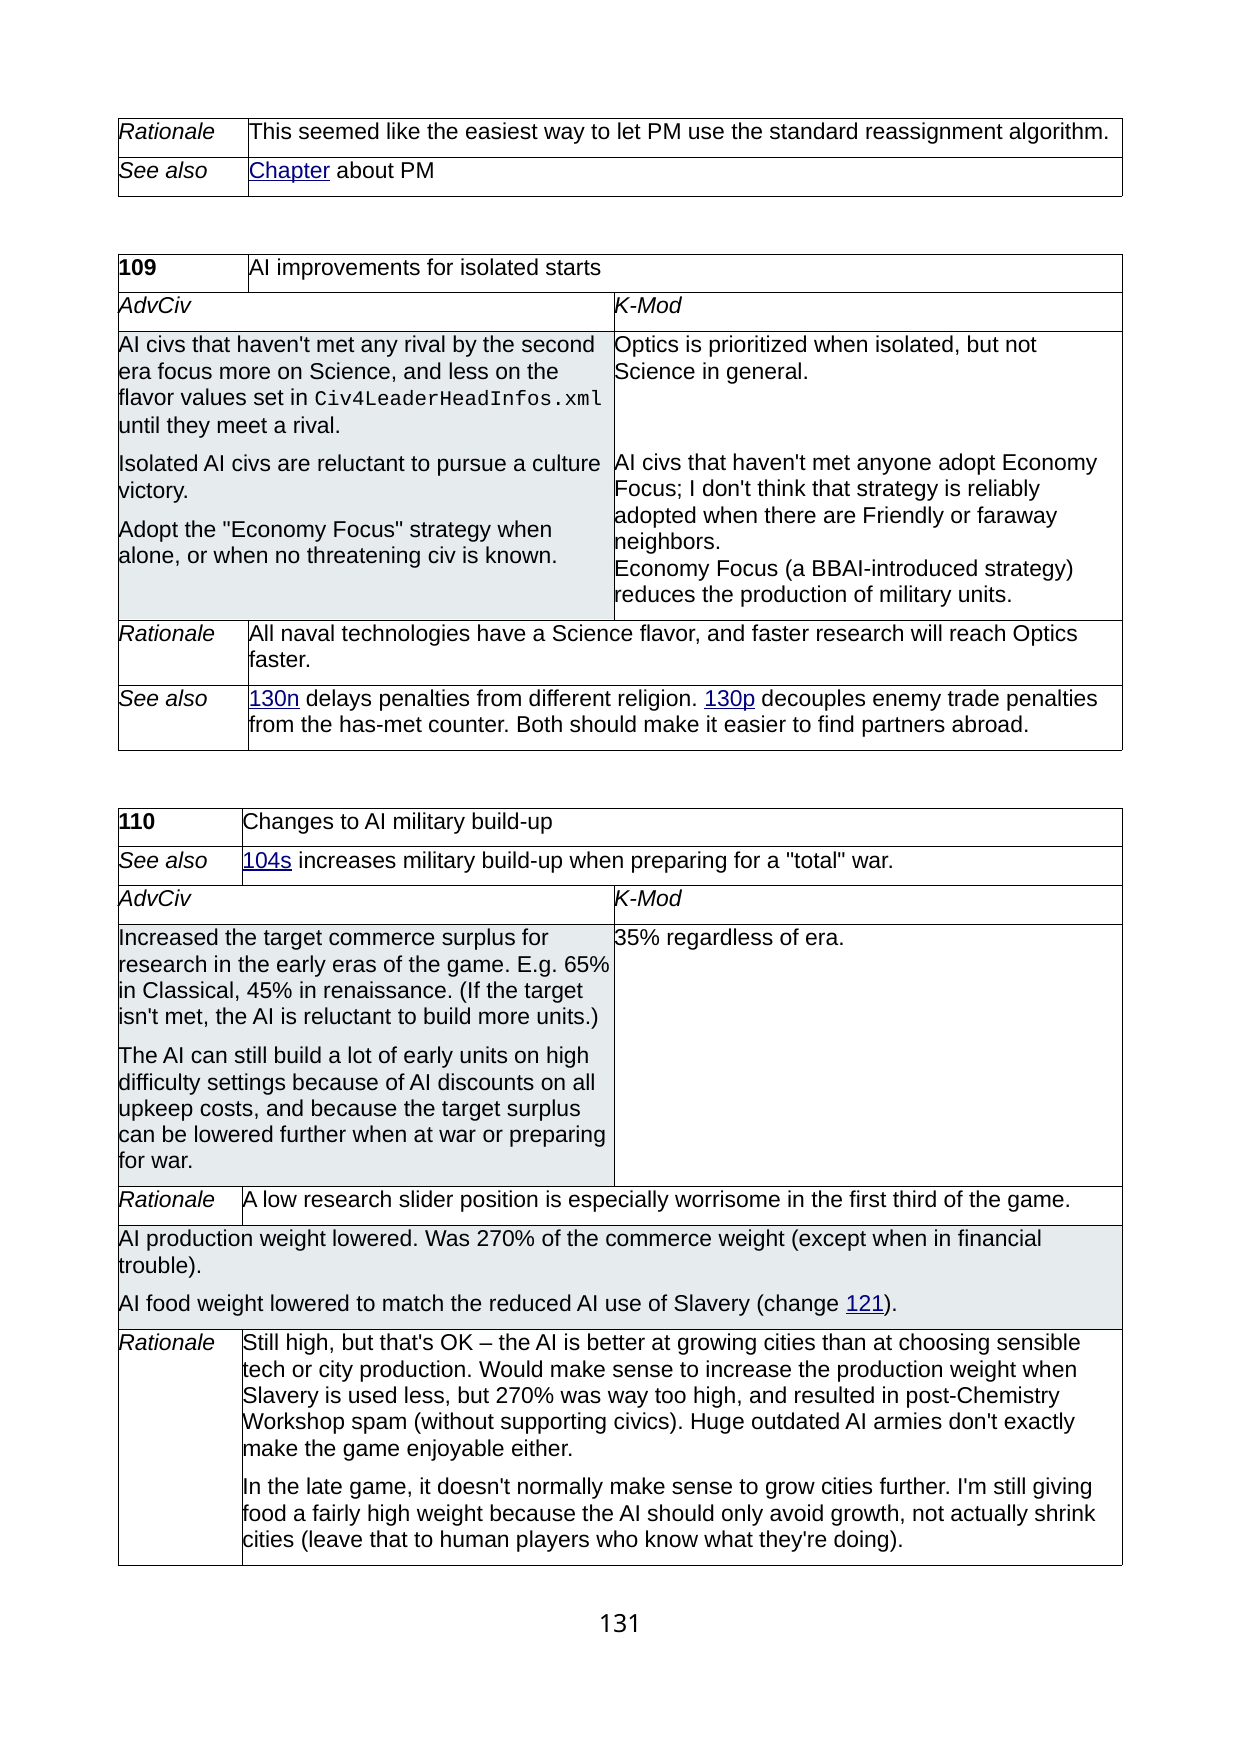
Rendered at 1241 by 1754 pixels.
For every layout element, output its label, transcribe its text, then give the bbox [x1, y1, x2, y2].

table_cell See also [119, 158, 248, 196]
table_cell Rationale [119, 1187, 242, 1225]
table_cell A low research slider position is especially worrisome in the first third of the game. [243, 1187, 1122, 1225]
table_cell This seemed like the easiest way to let PM use the standard reassignment algorithm. [249, 119, 1122, 157]
table_cell K-Mod [615, 293, 1122, 331]
table_header Changes to AI military build-up [243, 809, 1122, 846]
table_cell AdvCiv [119, 886, 614, 924]
table_cell AI civs that haven't met any rival by the second era focus more on Science, and less on the flavor values set in Civ4LeaderHeadInfos.xml until they meet a rival. Isolated AI civs are reluctant to pursue a culture victory. Adopt the "Economy Focus" strategy when alone, or when no threatening civ is known. [119, 332, 614, 619]
table_cell Rationale [119, 1330, 242, 1565]
table_cell See also [119, 847, 242, 885]
table_cell Increased the target commerce surplus for research in the early eras of the game. E.g. 65% in Classical, 45% in renaissance. (If the target isn't met, the AI is reluctant to build more units.) The AI can still build a lot of early units on high difficulty settings because of AI discounts on all upkeep costs, and because the target surplus can be lowered further when at war or preparing for war. [119, 925, 614, 1186]
table_cell See also [119, 686, 248, 750]
table_cell All naval technologies have a Science flavor, and faster research will reach Optics faster. [249, 621, 1122, 685]
table_cell AdvCiv [119, 293, 614, 331]
table_cell 104s increases military build-up when preparing for a "total" war. [243, 847, 1122, 885]
table_header 109 [119, 255, 248, 292]
table_header AI improvements for isolated starts [249, 255, 1122, 292]
table_cell 130n delays penalties from different religion. 130p decouples enemy trade penalties from the has-met counter. Both should make it easier to find partners abroad. [249, 686, 1122, 750]
table_cell Optics is prioritized when isolated, but not Science in general. AI civs that haven't met anyone adopt Economy Focus; I don't think that strategy is reliably adopted when there are Friendly or faraway neighbors. Economy Focus (a BBAI-introduced strategy) reduces the production of military units. [615, 332, 1122, 619]
table_cell Rationale [119, 119, 248, 157]
table_cell Chapter about PM [249, 158, 1122, 196]
table_cell Rationale [119, 621, 248, 685]
table_cell 35% regardless of era. [615, 925, 1122, 1186]
table_cell AI production weight lowered. Was 270% of the commerce weight (except when in financial trouble). AI food weight lowered to match the reduced AI use of Slavery (change 121). [119, 1226, 1122, 1329]
table_cell K-Mod [615, 886, 1122, 924]
table_cell Still high, but that's OK – the AI is better at growing cities than at choosing sensible tech or city production. Would make sense to increase the production weight when Slavery is used less, but 270% was way too high, and resulted in post-Chemistry Workshop spam (without supporting civics). Huge outdated AI armies don't exactly make the game enjoyable either. In the late game, it doesn't normally make sense to grow cities further. I'm still giving food a fairly high weight because the AI should only avoid growth, not actually shrink cities (leave that to human players who know what they're doing). [243, 1330, 1122, 1565]
table_header 110 [119, 809, 242, 846]
